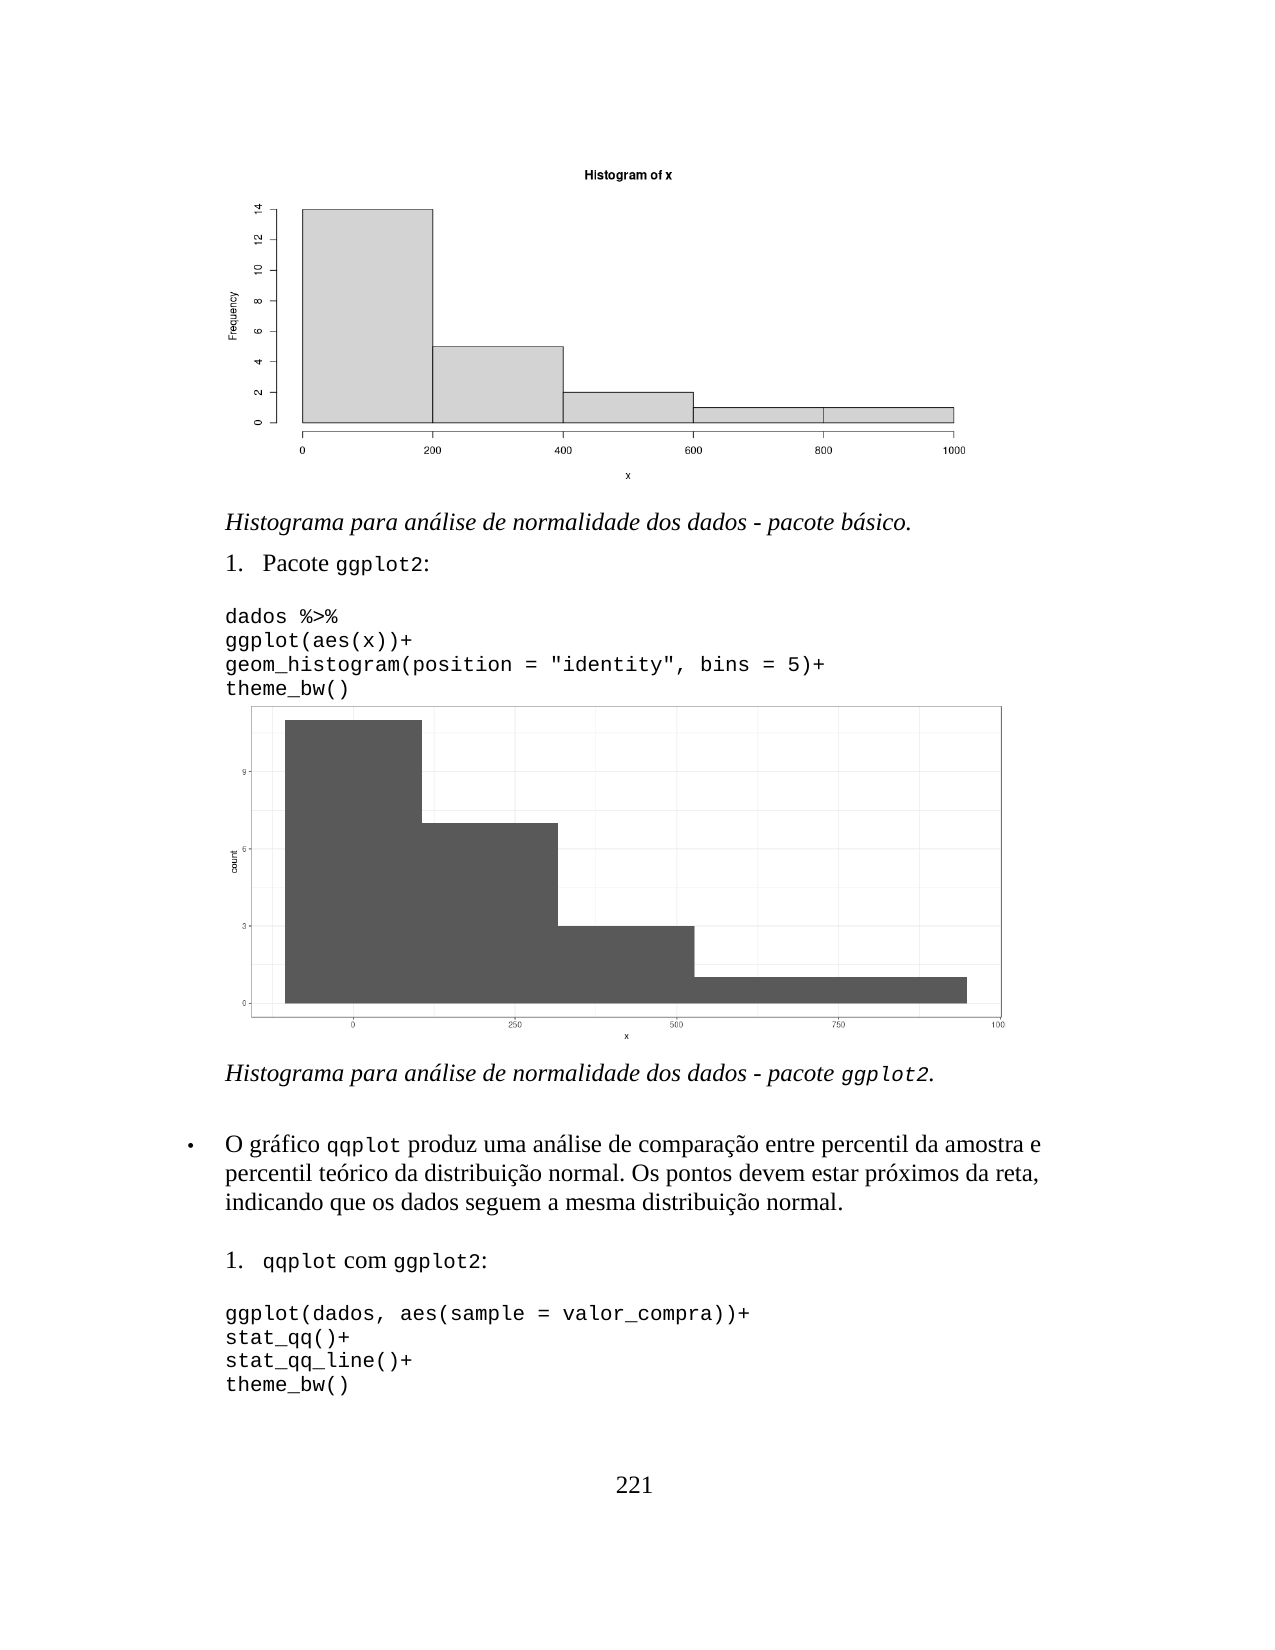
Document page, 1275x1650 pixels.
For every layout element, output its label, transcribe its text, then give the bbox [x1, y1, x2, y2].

picture [225, 150, 1005, 495]
list geom_histogram(position = "identity", bins = 5)+ [187, 654, 1125, 677]
list dados %>% [187, 607, 1125, 630]
list Pacote ggplot2: [225, 548, 1125, 607]
picture [225, 701, 1005, 1046]
list ggplot(aes(x))+ [187, 630, 1125, 654]
list stat_qq_line()+ [187, 1350, 1125, 1374]
list Histograma para análise de normalidade dos dados - pacote básico. [187, 507, 1125, 536]
list Histograma para análise de normalidade dos dados - pacote ggplot2. [187, 1058, 1125, 1088]
list qqplot com ggplot2: [225, 1245, 1125, 1303]
list stat_qq()+ [187, 1327, 1125, 1350]
list O gráfico qqplot produz uma análise de comparação entre percentil da amostra e percentil teórico da distribuição normal. Os pontos devem estar próximos da reta, indicando que os dados seguem a mesma distribuição normal. [187, 1129, 1125, 1245]
list theme_bw() [187, 677, 1125, 701]
list ggplot(dados, aes(sample = valor_compra))+ [187, 1303, 1125, 1327]
list theme_bw() [187, 1374, 1125, 1398]
